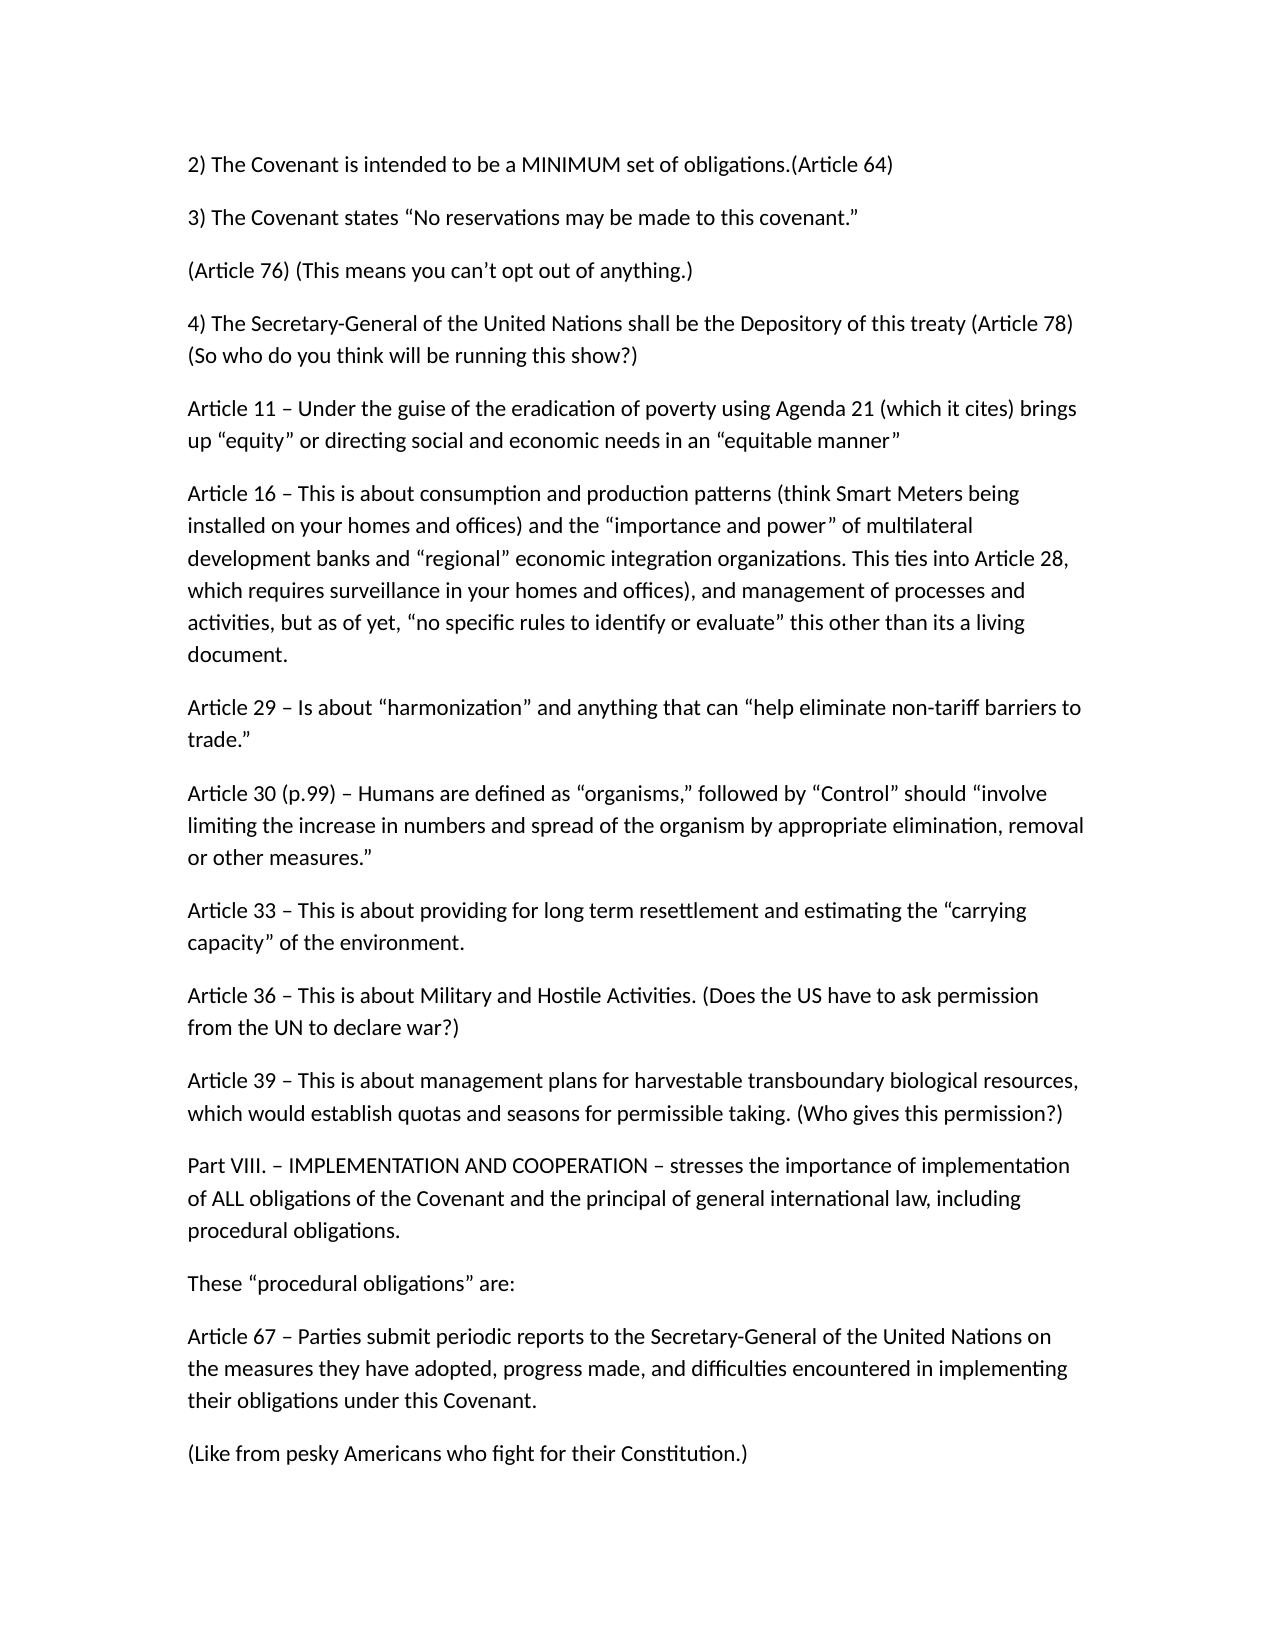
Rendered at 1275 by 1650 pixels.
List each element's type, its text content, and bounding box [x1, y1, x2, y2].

text 2) The Covenant is intended to be a MINIMUM set of obligations.(Article 64) [187, 150, 1087, 178]
text (Article 76) (This means you can’t opt out of anything.) [187, 256, 1087, 284]
text Article 11 – Under the guise of the eradication of poverty using Agenda 21 (which it cites) brings up “equity” or directing social and economic needs in an “equitable manner” [187, 394, 1087, 454]
text Article 33 – This is about providing for long term resettlement and estimating the “carrying capacity” of the environment. [187, 896, 1087, 956]
text These “procedural obligations” are: [187, 1269, 1087, 1297]
text Article 67 – Parties submit periodic reports to the Secretary-General of the United Nations on the measures they have adopted, progress made, and difficulties encountered in implementing their obligations under this Covenant. [187, 1322, 1087, 1414]
text Part VIII. – IMPLEMENTATION AND COOPERATION – stresses the importance of implementation of ALL obligations of the Covenant and the principal of general international law, including procedural obligations. [187, 1152, 1087, 1244]
text Article 36 – This is about Military and Hostile Activities. (Does the US have to ask permission from the UN to declare war?) [187, 981, 1087, 1041]
text Article 29 – Is about “harmonization” and anything that can “help eliminate non-tariff barriers to trade.” [187, 693, 1087, 754]
text 3) The Covenant states “No reservations may be made to this covenant.” [187, 203, 1087, 231]
text Article 39 – This is about management plans for harvestable transboundary biological resources, which would establish quotas and seasons for permissible taking. (Who gives this permission?) [187, 1066, 1087, 1127]
text (Like from pesky Americans who fight for their Constitution.) [187, 1439, 1087, 1467]
text Article 16 – This is about consumption and production patterns (think Smart Meters being installed on your homes and offices) and the “importance and power” of multilateral development banks and “regional” economic integration organizations. This ties into Article 28, which requires surveillance in your homes and offices), and management of processes and activities, but as of yet, “no specific rules to identify or evaluate” this other than its a living document. [187, 479, 1087, 668]
text 4) The Secretary-General of the United Nations shall be the Depository of this treaty (Article 78) (So who do you think will be running this show?) [187, 309, 1087, 369]
text Article 30 (p.99) – Humans are defined as “organisms,” followed by “Control” should “involve limiting the increase in numbers and spread of the organism by appropriate elimination, removal or other measures.” [187, 779, 1087, 871]
